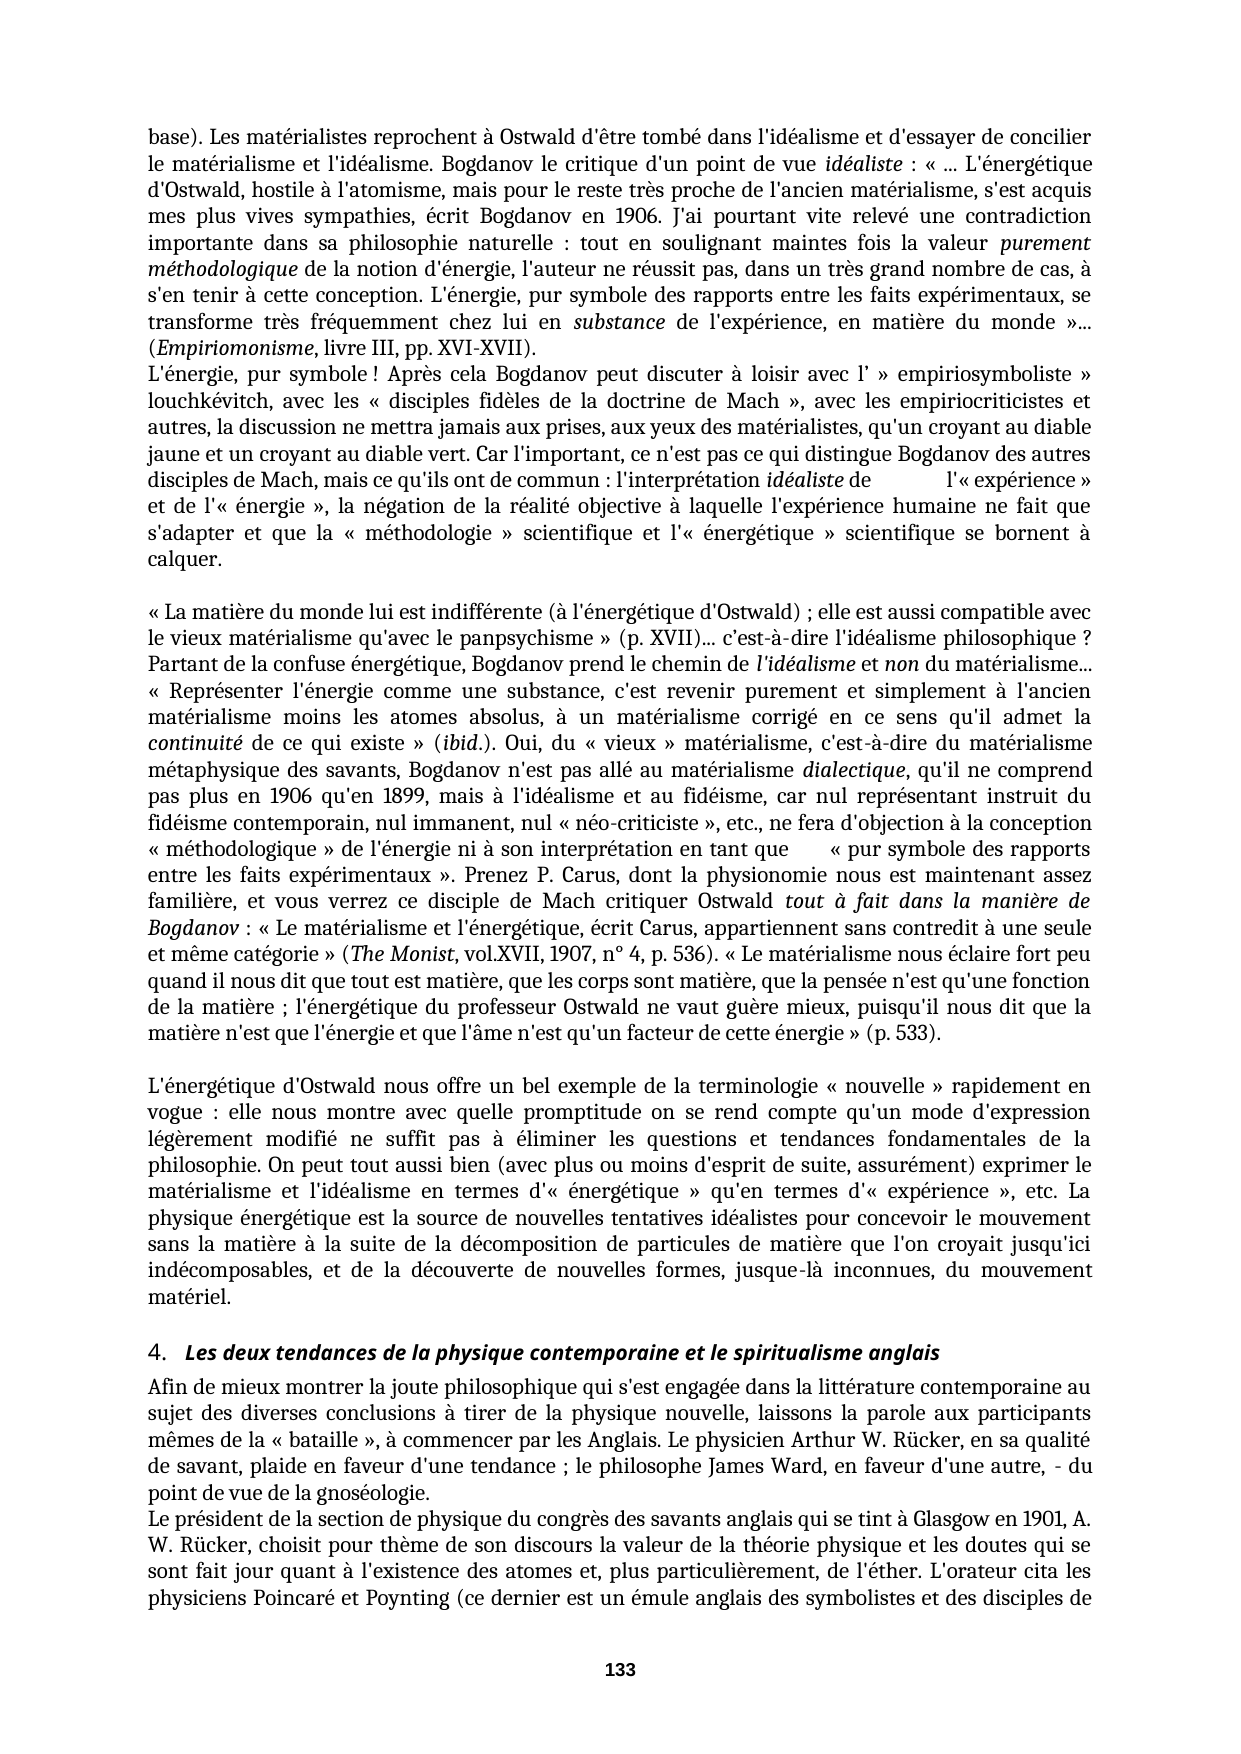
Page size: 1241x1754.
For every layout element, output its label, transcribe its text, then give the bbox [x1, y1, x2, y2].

text « La matière du monde lui est indifférente (à l'énergétique d'Ostwald) ; elle est aussi compatible avec le vieux matérialisme qu'avec le panpsychisme » (p. XVII)... c’est-à-­dire l'idéalisme philosophique ? Partant de la confuse énergétique, Bogdanov prend le chemin de l'idéalisme et non du matérialisme... « Représenter l'énergie comme une substance, c'est revenir purement et simplement à l'ancien matérialisme moins les atomes absolus, à un matérialisme corrigé en ce sens qu'il admet la continuité de ce qui existe » (ibid.). Oui, du « vieux » matérialisme, c'est‑à‑dire du matérialisme métaphysique des savants, Bogdanov n'est pas allé au matérialisme dialectique, qu'il ne comprend pas plus en 1906 qu'en 1899, mais à l'idéalisme et au fidéisme, car nul représentant instruit du fidéisme contemporain, nul immanent, nul « néo‑criticiste », etc., ne fera d'objection à la conception « méthodologique » de l'énergie ni à son interprétation en tant que « pur symbole des rapports entre les faits expérimentaux ». Prenez P. Carus, dont la physionomie nous est maintenant assez familière, et vous verrez ce disciple de Mach critiquer Ostwald tout à fait dans la manière de Bogdanov : « Le matérialisme et l'énergétique, écrit Carus, appartiennent sans contredit à une seule et même catégorie » (The Monist, vol.XVII, 1907, n° 4, p. 536). « Le matérialisme nous éclaire fort peu quand il nous dit que tout est matière, que les corps sont matière, que la pensée n'est qu'une fonction de la matière ; l'énergétique du professeur Ostwald ne vaut guère mieux, puisqu'il nous dit que la matière n'est que l'énergie et que l'âme n'est qu'un facteur de cette énergie » (p. 533). [148, 598, 1093, 1046]
subtitle Les deux tendances de la physique contemporaine et le spiritualisme anglais [148, 1336, 1093, 1368]
text base). Les matérialistes reprochent à Ostwald d'être tombé dans l'idéalisme et d'essayer de concilier le matérialisme et l'idéalisme. Bogdanov le critique d'un point de vue idéaliste : « ... L'énergétique d'Ostwald, hostile à l'atomisme, mais pour le reste très proche de l'ancien matérialisme, s'est acquis mes plus vives sympathies, écrit Bogdanov en 1906. J'ai pourtant vite relevé une contradiction importante dans sa philosophie naturelle : tout en soulignant maintes fois la valeur purement méthodologique de la notion d'énergie, l'auteur ne réussit pas, dans un très grand nombre de cas, à s'en tenir à cette conception. L'énergie, pur symbole des rapports entre les faits expérimentaux, se transforme très fréquemment chez lui en substance de l'expérience, en matière du monde »... (Empiriomonisme, livre III, pp. XVI‑XVII). [148, 124, 1093, 361]
text Afin de mieux montrer la joute philosophique qui s'est engagée dans la littérature contemporaine au sujet des diverses conclusions à tirer de la physique nouvelle, laissons la parole aux participants mêmes de la « bataille », à commencer par les Anglais. Le physicien Arthur W. Rücker, en sa qualité de savant, plaide en faveur d'une tendance ; le philosophe James Ward, en faveur d'une autre, ‑ du point de vue de la gnoséologie. [148, 1374, 1093, 1506]
text L'énergétique d'Ostwald nous offre un bel exemple de la terminologie « nouvelle » rapidement en vogue : elle nous montre avec quelle promptitude on se rend compte qu'un mode d'expression légèrement modifié ne suffit pas à éliminer les questions et tendances fondamentales de la philosophie. On peut tout aussi bien (avec plus ou moins d'esprit de suite, assurément) exprimer le matérialisme et l'idéalisme en termes d'« énergétique » qu'en termes d'« expérience », etc. La physique énergétique est la source de nouvelles tentatives idéalistes pour concevoir le mouvement sans la matière à la suite de la décomposition de particules de matière que l'on croyait jusqu'ici indécomposables, et de la découverte de nouvelles formes, jusque‑là inconnues, du mouvement matériel. [148, 1073, 1093, 1310]
text Le président de la section de physique du congrès des savants anglais qui se tint à Glasgow en 1901, A. W. Rücker, choisit pour thème de son discours la valeur de la théorie physique et les doutes qui se sont fait jour quant à l'existence des atomes et, plus particulièrement, de l'éther. L'orateur cita les physiciens Poincaré et Poynting (ce dernier est un émule anglais des symbolistes et des disciples de [148, 1506, 1093, 1611]
text L'énergie, pur symbole ! Après cela Bogdanov peut discuter à loisir avec l’ » empiriosymboliste » louchkévitch, avec les « disciples fidèles de la doctrine de Mach », avec les empiriocriticistes et autres, la discussion ne mettra jamais aux prises, aux yeux des matérialistes, qu'un croyant au diable jaune et un croyant au diable vert. Car l'important, ce n'est pas ce qui distingue Bogdanov des autres disciples de Mach, mais ce qu'ils ont de commun : l'interprétation idéaliste de l'« expérience » et de l'« énergie », la négation de la réalité objective à laquelle l'expérience humaine ne fait que s'adapter et que la « méthodologie » scientifique et l'« énergétique » scientifique se bornent à calquer. [148, 361, 1093, 572]
